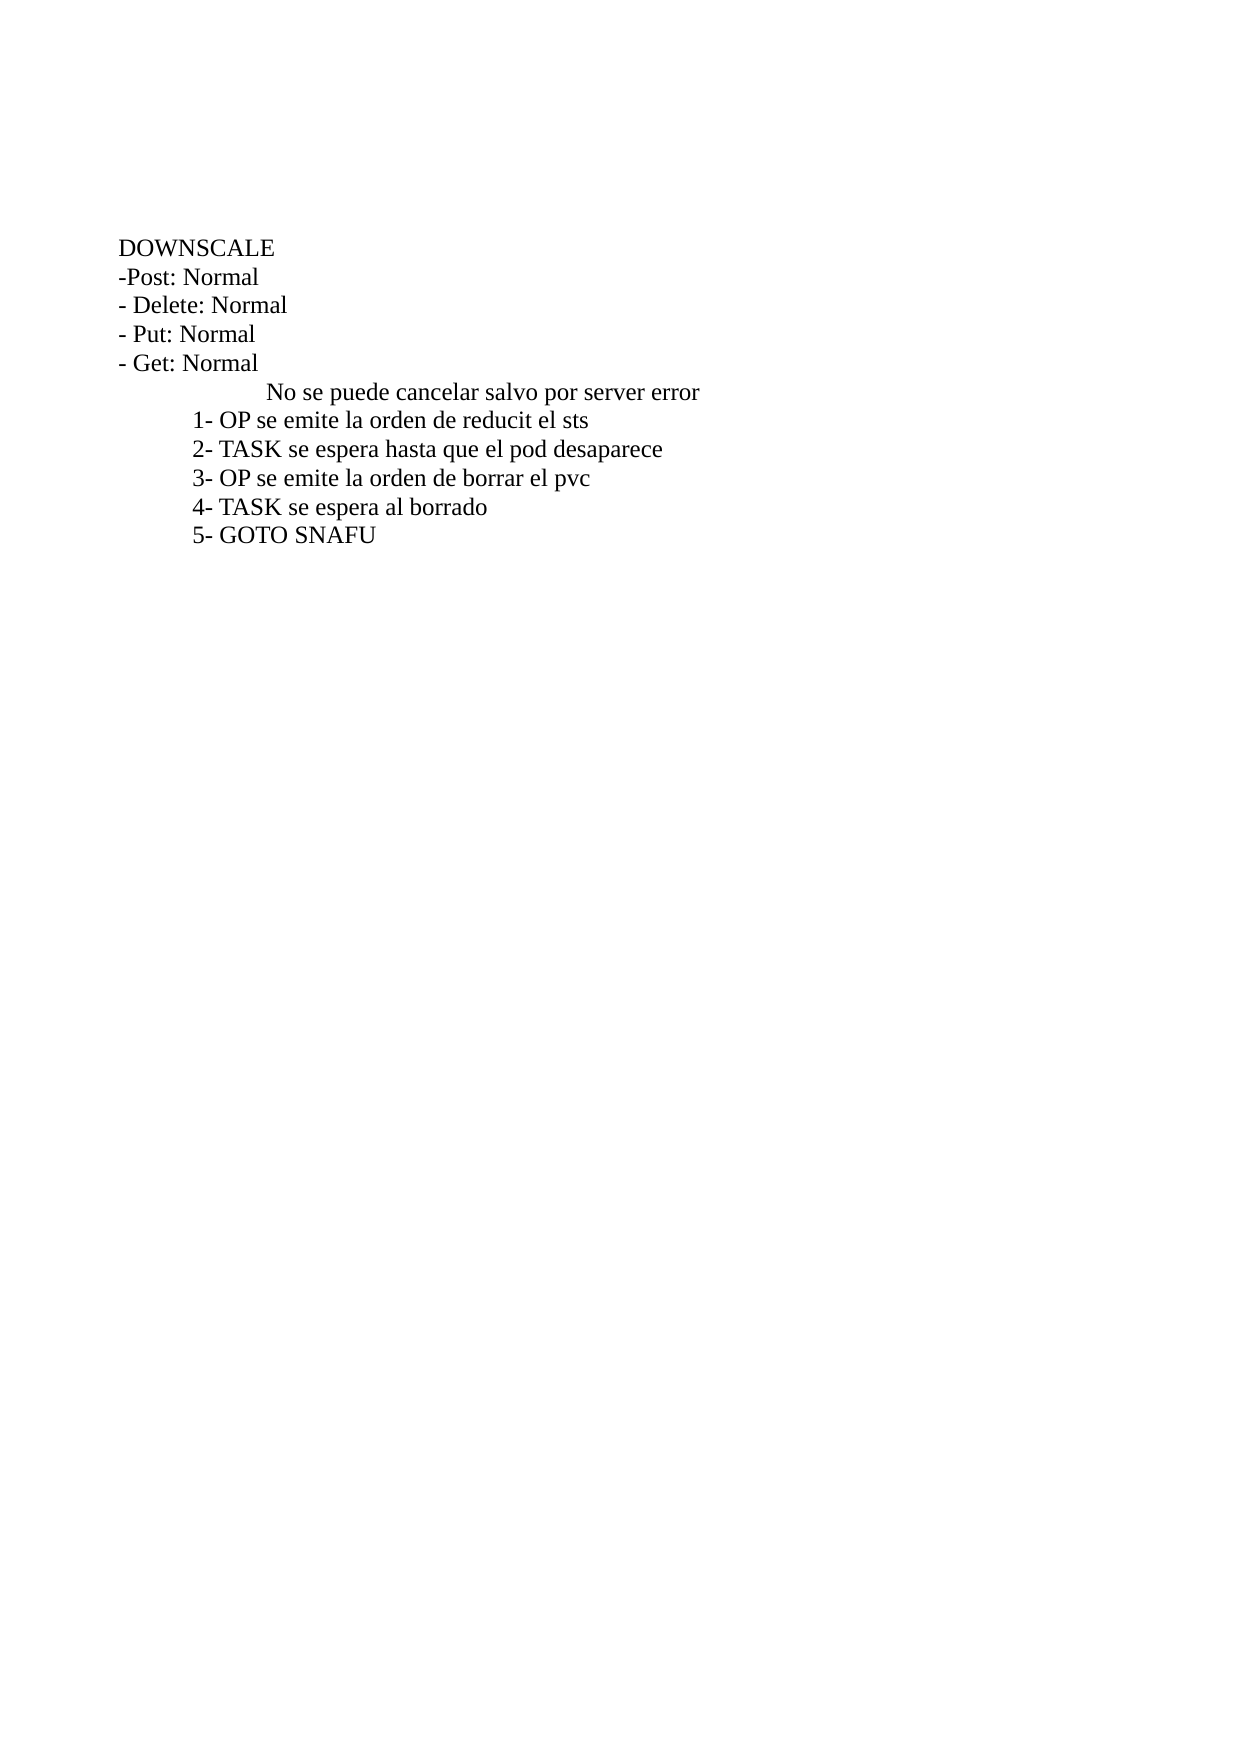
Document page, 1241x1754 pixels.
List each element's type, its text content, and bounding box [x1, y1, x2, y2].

text 4- TASK se espera al borrado [118, 492, 1122, 521]
text No se puede cancelar salvo por server error [118, 377, 1122, 406]
text 3- OP se emite la orden de borrar el pvc [118, 463, 1122, 492]
text - Get: Normal [118, 348, 1122, 377]
text 1- OP se emite la orden de reducit el sts [118, 406, 1122, 434]
text - Delete: Normal [118, 291, 1122, 319]
text DOWNSCALE [118, 233, 1122, 262]
text -Post: Normal [118, 262, 1122, 291]
text 5- GOTO SNAFU [118, 521, 1122, 549]
text 2- TASK se espera hasta que el pod desaparece [118, 434, 1122, 463]
text - Put: Normal [118, 319, 1122, 348]
